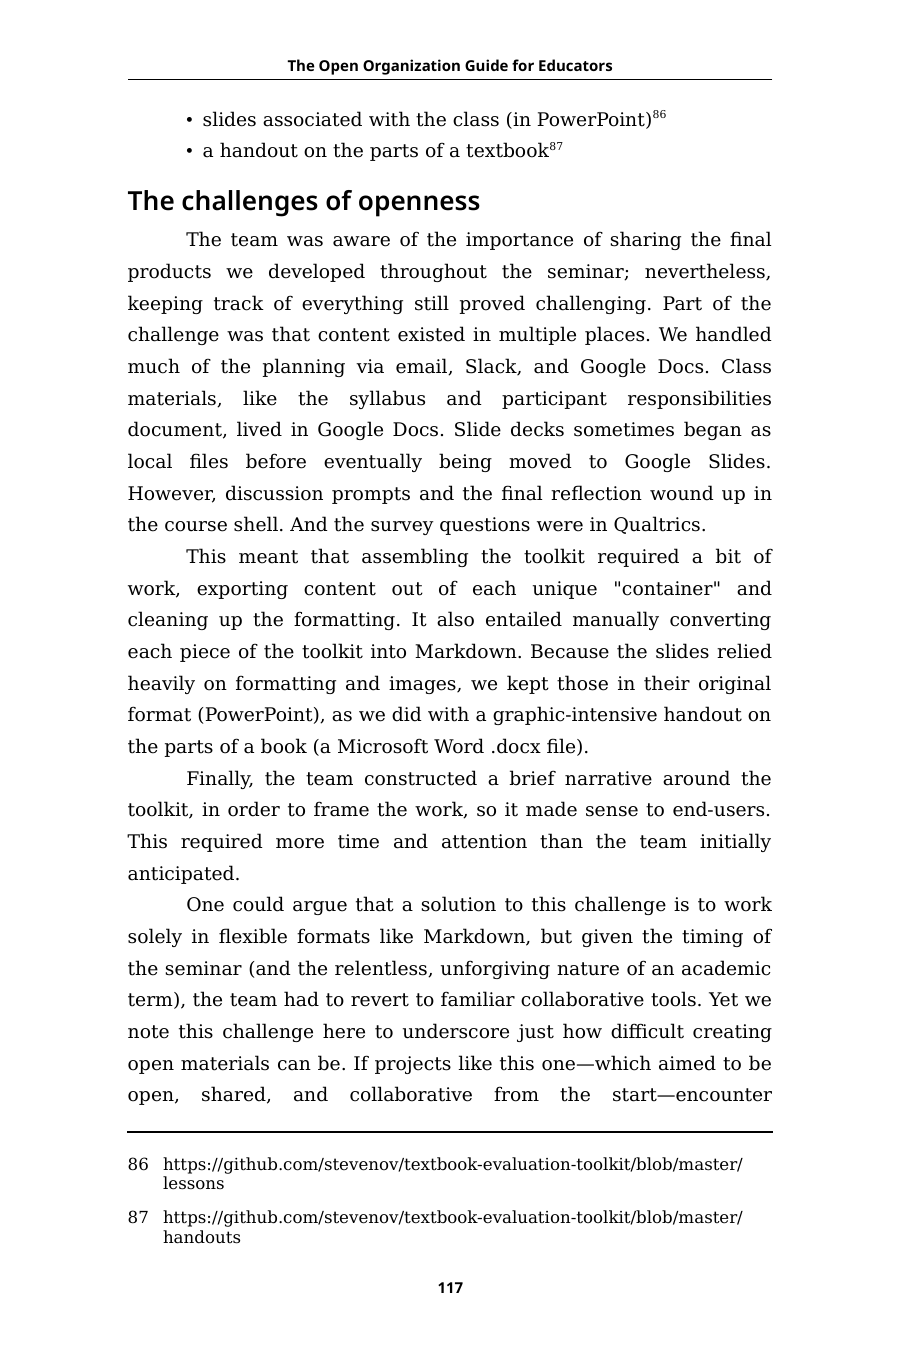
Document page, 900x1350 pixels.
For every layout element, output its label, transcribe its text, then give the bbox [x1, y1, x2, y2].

list slides associated with the class (in PowerPoint) [186, 109, 772, 131]
text Finally, the team constructed a brief narrative around the toolkit, in order to frame the work, so it made sense to end-users. This required more time and attention than the team initially anticipated. [127, 768, 772, 885]
subtitle The challenges of openness [127, 187, 772, 217]
text The team was aware of the importance of sharing the final products we developed throughout the seminar; nevertheless, keeping track of everything still proved challenging. Part of the challenge was that content existed in multiple places. We handled much of the planning via email, Slack, and Google Docs. Class materials, like the syllabus and participant responsibilities document, lived in Google Docs. Slide decks sometimes began as local files before eventually being moved to Google Slides. However, discussion prompts and the final reflection wound up in the course shell. And the survey questions were in Qualtrics. [127, 229, 772, 536]
list https://github.com/stevenov/textbook-evaluation-toolkit/blob/master/lessons [127, 1154, 772, 1193]
text This meant that assembling the toolkit required a bit of work, exporting content out of each unique "container" and cleaning up the formatting. It also entailed manually converting each piece of the toolkit into Markdown. Because the slides relied heavily on formatting and images, we kept those in their original format (PowerPoint), as we did with a graphic-intensive handout on the parts of a book (a Microsoft Word .docx file). [127, 546, 772, 758]
list a handout on the parts of a textbook [186, 140, 772, 162]
list https://github.com/stevenov/textbook-evaluation-toolkit/blob/master/handouts [127, 1208, 772, 1247]
text One could argue that a solution to this challenge is to work solely in flexible formats like Markdown, but given the timing of the seminar (and the relentless, unforgiving nature of an academic term), the team had to revert to familiar collaborative tools. Yet we note this challenge here to underscore just how difficult creating open materials can be. If projects like this one—which aimed to be open, shared, and collaborative from the start—encounter [127, 894, 772, 1106]
